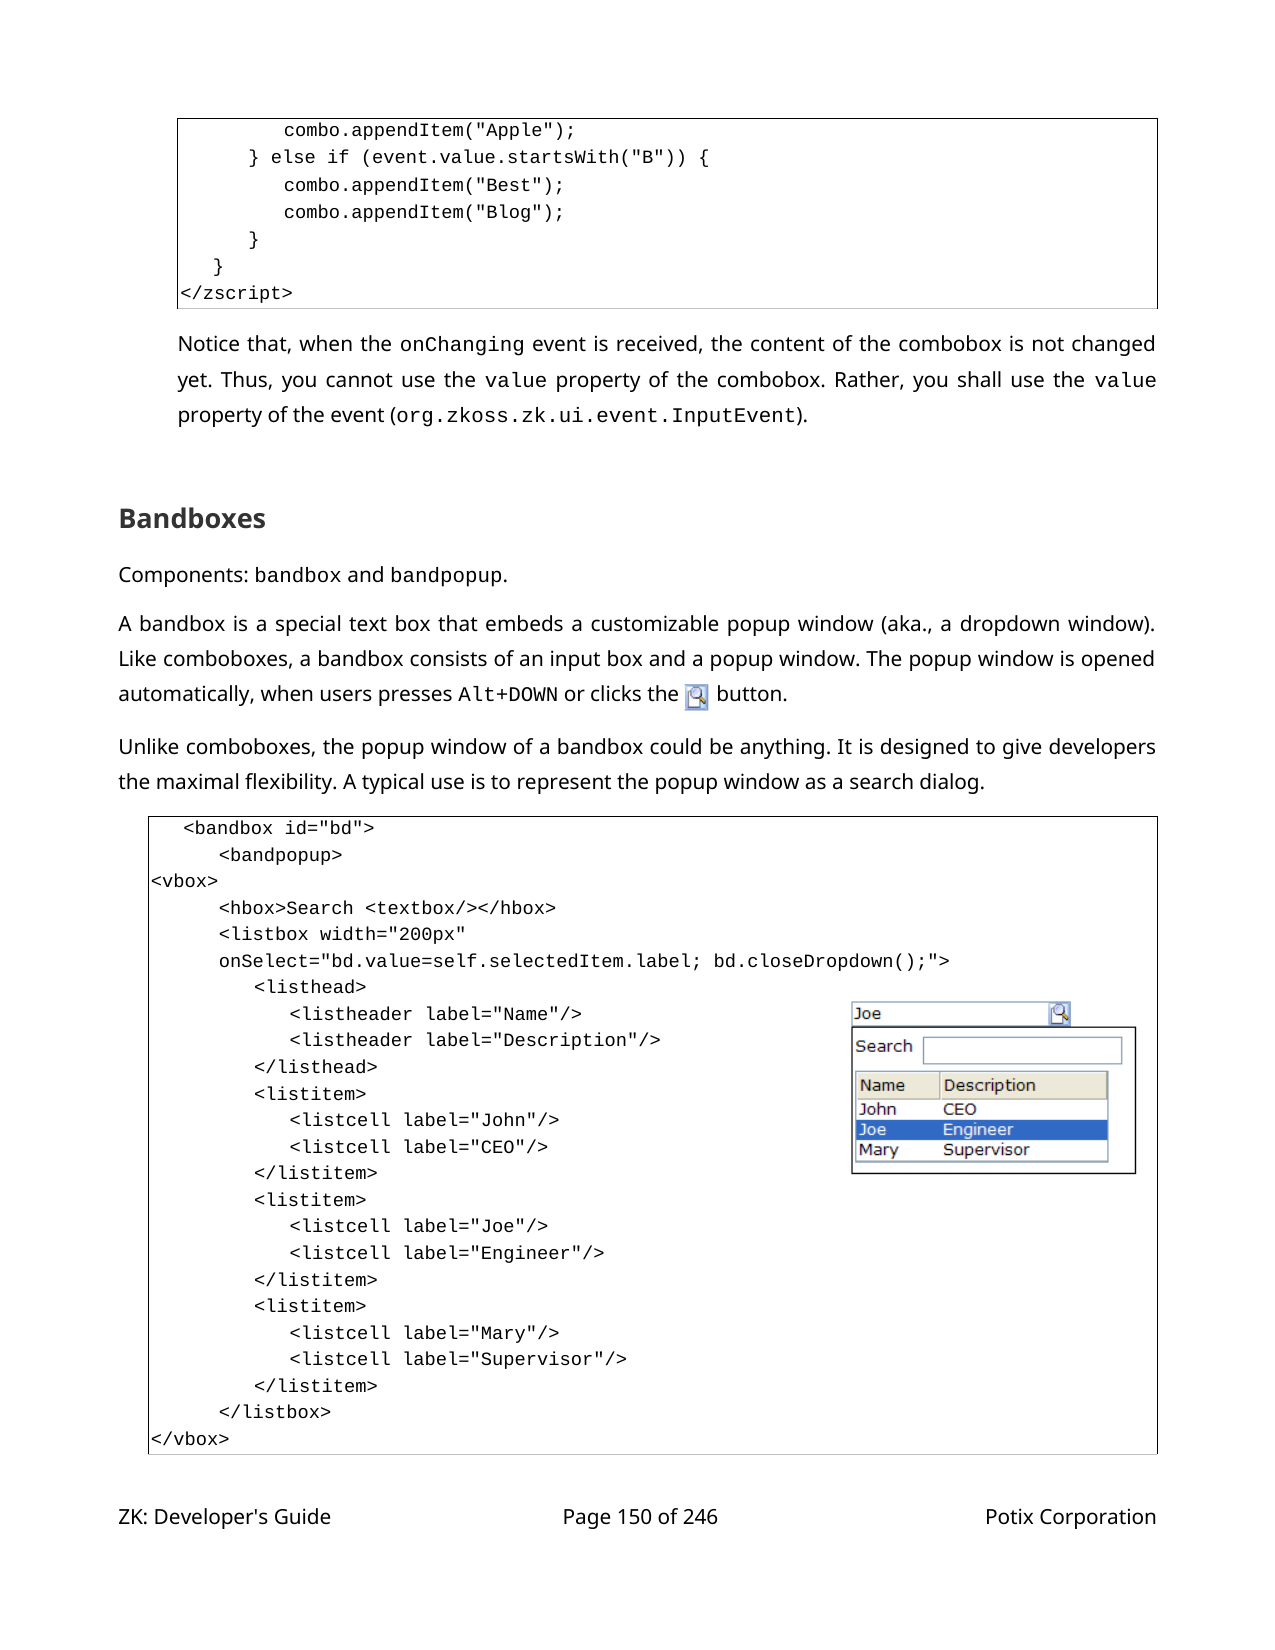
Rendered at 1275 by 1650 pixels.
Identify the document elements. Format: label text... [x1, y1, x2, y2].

text A bandbox is a special text box that embeds a customizable popup window (aka., a dropdown window). Like comboboxes, a bandbox consists of an input box and a popup window. The popup window is opened automatically, when users presses Alt+DOWN or clicks the button. [118, 609, 1157, 711]
picture [849, 1000, 1140, 1178]
text <bandbox id="bd"> <bandpopup> <vbox> <hbox>Search <textbox/></hbox> <listbox width="200px" onSelect="bd.value=self.selectedItem.label; bd.closeDropdown();"> <listhead> <listheader label="Name"/> <listheader label="Description"/> </listhead> <listitem> <listcell label="John"/> <listcell label="CEO"/> </listitem> <listitem> <listcell label="Joe"/> <listcell label="Engineer"/> </listitem> <listitem> <listcell label="Mary"/> <listcell label="Supervisor"/> </listitem> </listbox> </vbox> [149, 817, 1157, 1454]
text } [178, 254, 1157, 278]
text } [178, 227, 1157, 251]
text Unlike comboboxes, the popup window of a bandbox could be anything. It is designed to give developers the maximal flexibility. A typical use is to represent the popup window as a search dialog. [118, 732, 1157, 795]
text Components: bandbox and bandpopup. [118, 560, 1157, 588]
text Notice that, when the onChanging event is received, the content of the combobox is not changed yet. Thus, you cannot use the value property of the combobox. Rather, you shall use the value property of the event (org.zkoss.zk.ui.event.InputEvent). [177, 329, 1157, 429]
text combo.appendItem("Apple"); [178, 119, 1157, 142]
subtitle Bandboxes [118, 499, 1157, 536]
picture [684, 683, 711, 712]
text combo.appendItem("Blog"); [178, 200, 1157, 224]
text combo.appendItem("Best"); [178, 172, 1157, 197]
text } else if (event.value.startsWith("B")) { [178, 145, 1157, 169]
text </zscript> [178, 281, 1157, 308]
